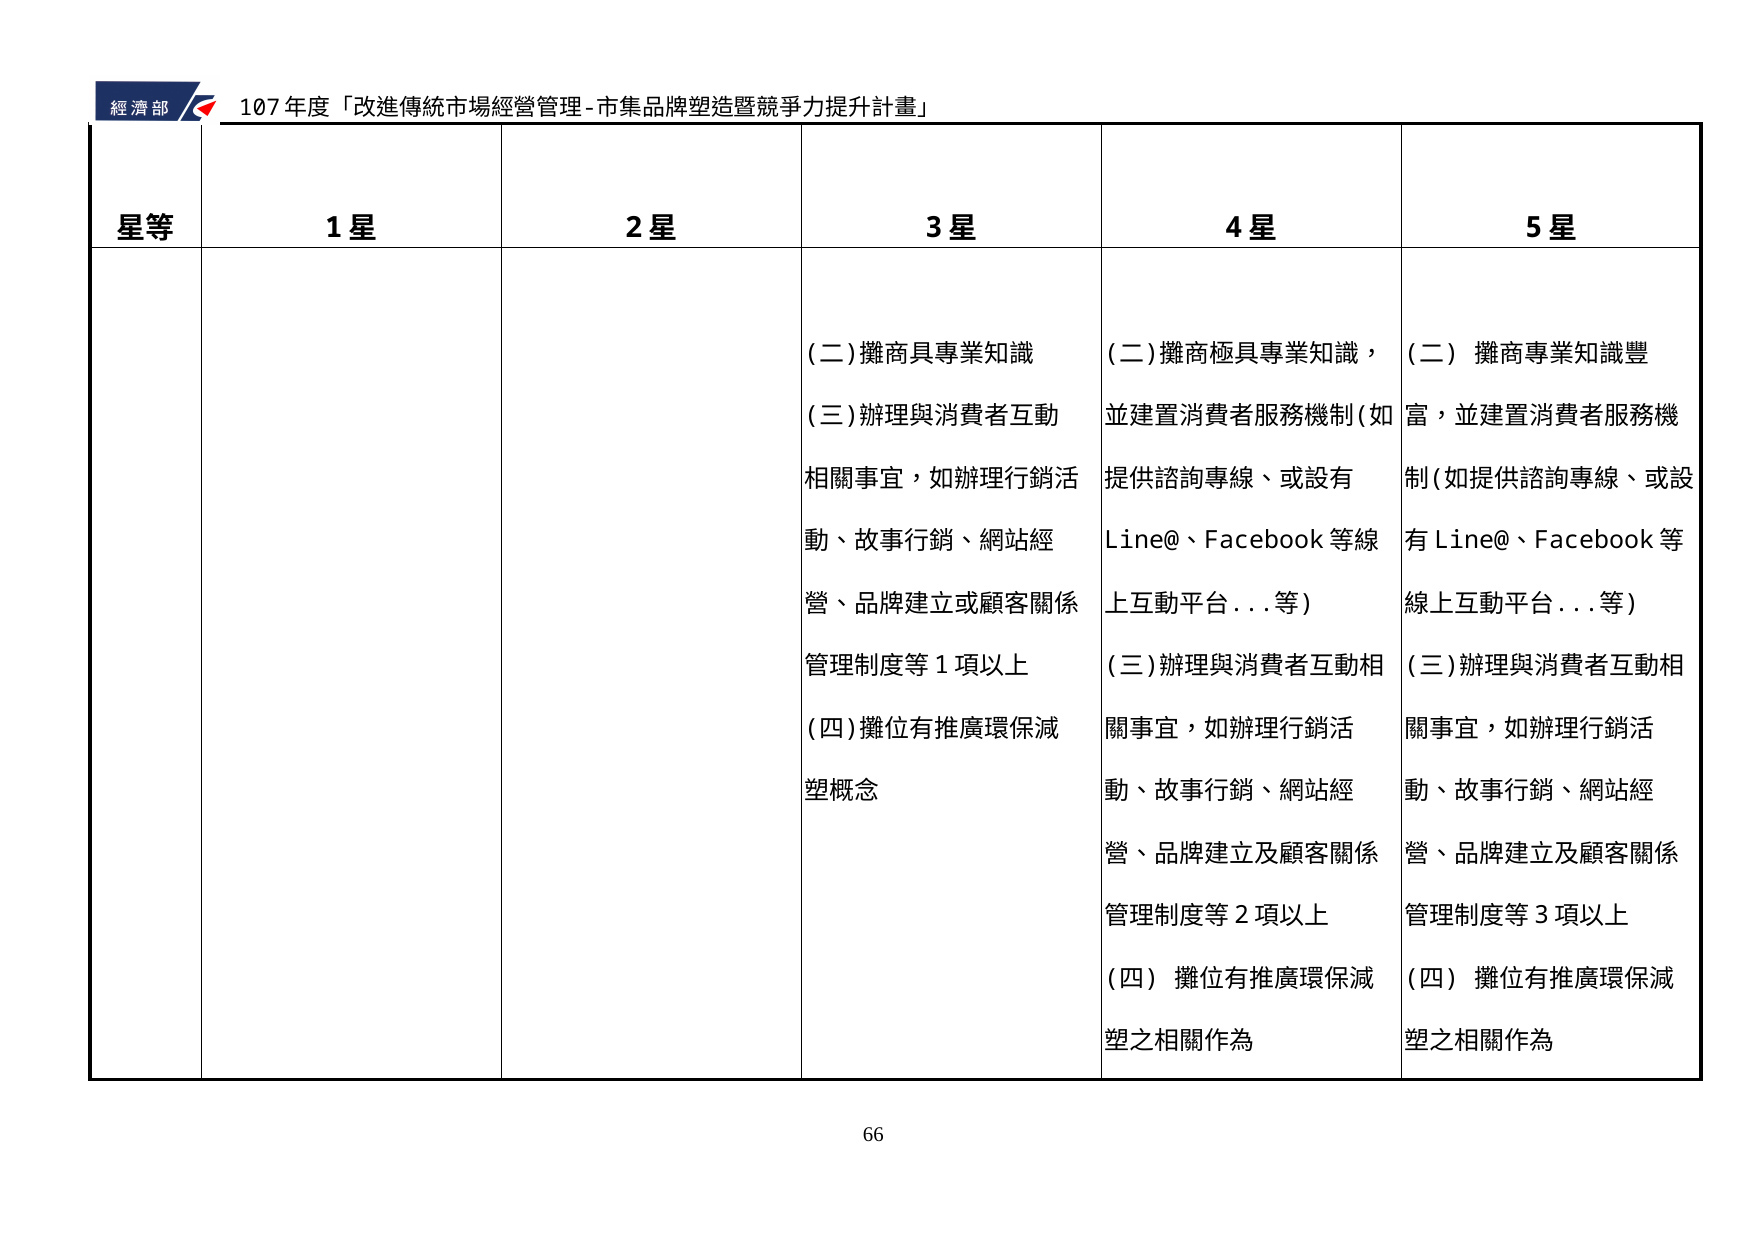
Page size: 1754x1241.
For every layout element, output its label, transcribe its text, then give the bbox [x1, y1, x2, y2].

table_header 4星 [1102, 125, 1401, 247]
table_cell [202, 248, 501, 1078]
table_header 1星 [202, 125, 501, 247]
table_cell (二)攤商具專業知識 (三)辦理與消費者互動相關事宜，如辦理行銷活動、故事行銷、網站經營、品牌建立或顧客關係管理制度等1項以上 (四)攤位有推廣環保減塑概念 [802, 248, 1101, 1078]
table_cell [92, 248, 201, 1078]
table_cell (二) 攤商專業知識豐富，並建置消費者服務機制(如提供諮詢專線、或設有Line@、Facebook等線上互動平台...等) (三)辦理與消費者互動相關事宜，如辦理行銷活動、故事行銷、網站經營、品牌建立及顧客關係管理制度等3項以上 (四) 攤位有推廣環保減塑之相關作為 [1402, 248, 1699, 1078]
table_header 星等 [92, 125, 201, 247]
table_header 3星 [802, 125, 1101, 247]
table_cell [502, 248, 801, 1078]
table_header 5星 [1402, 125, 1699, 247]
table_cell (二)攤商極具專業知識，並建置消費者服務機制(如提供諮詢專線、或設有Line@、Facebook等線上互動平台...等) (三)辦理與消費者互動相關事宜，如辦理行銷活動、故事行銷、網站經營、品牌建立及顧客關係管理制度等2項以上 (四) 攤位有推廣環保減塑之相關作為 [1102, 248, 1401, 1078]
table_header 2星 [502, 125, 801, 247]
